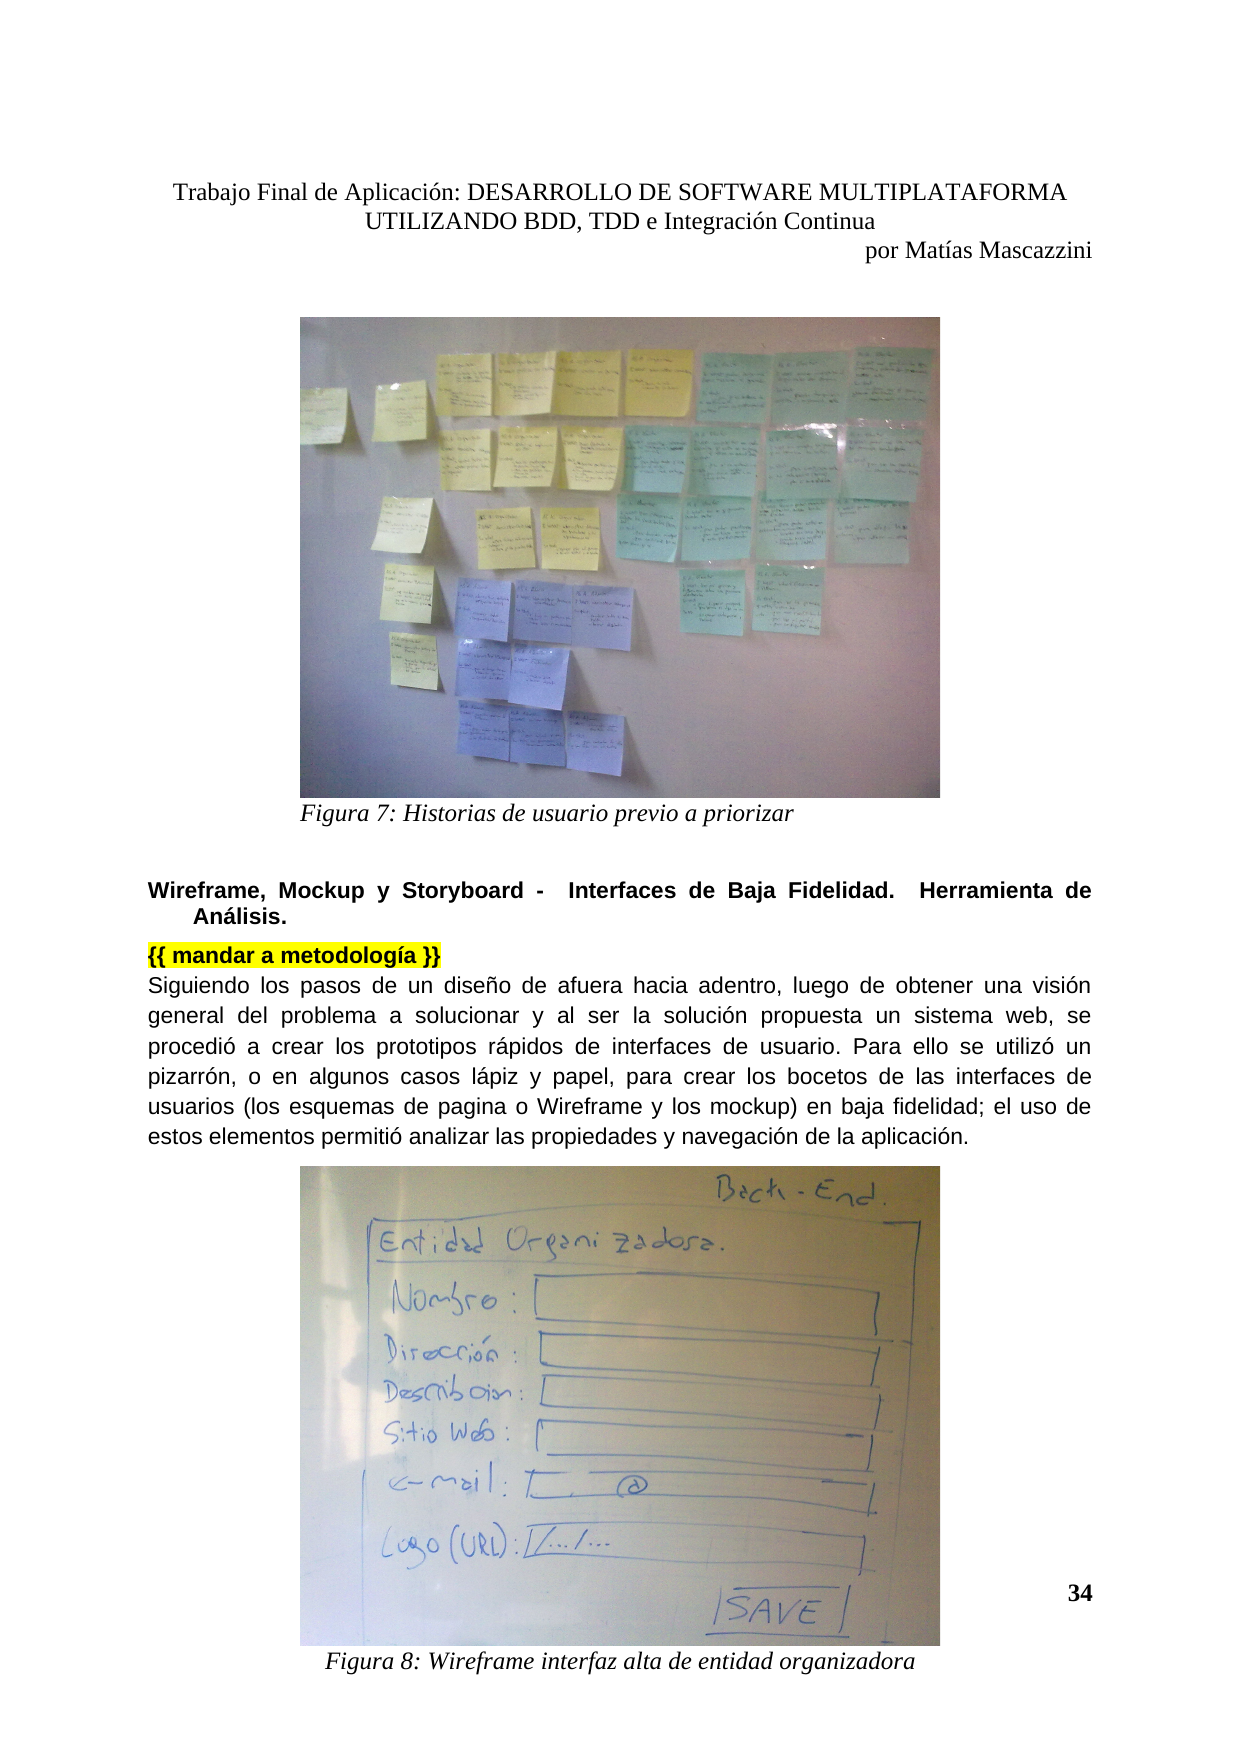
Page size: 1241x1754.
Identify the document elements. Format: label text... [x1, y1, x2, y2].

text Siguiendo los pasos de un diseño de afuera hacia adentro, luego de obtener una visión general del problema a solucionar y al ser la solución propuesta un sistema web, se procedió a crear los prototipos rápidos de interfaces de usuario. Para ello se utilizó un pizarrón, o en algunos casos lápiz y papel, para crear los bocetos de las interfaces de usuarios (los esquemas de pagina o Wireframe y los mockup) en baja fidelidad; el uso de estos elementos permitió analizar las propiedades y navegación de la aplicación. [148, 972, 1093, 1149]
picture [300, 1166, 941, 1646]
text {{ mandar a metodología }} [148, 942, 1093, 968]
subtitle Wireframe, Mockup y Storyboard - Interfaces de Baja Fidelidad. Herramienta de Análisis. [148, 877, 1093, 929]
picture [300, 317, 941, 798]
text Figura 7: Historias de usuario previo a priorizar [300, 798, 940, 827]
text Figura 8: Wireframe interfaz alta de entidad organizadora [255, 1646, 985, 1675]
